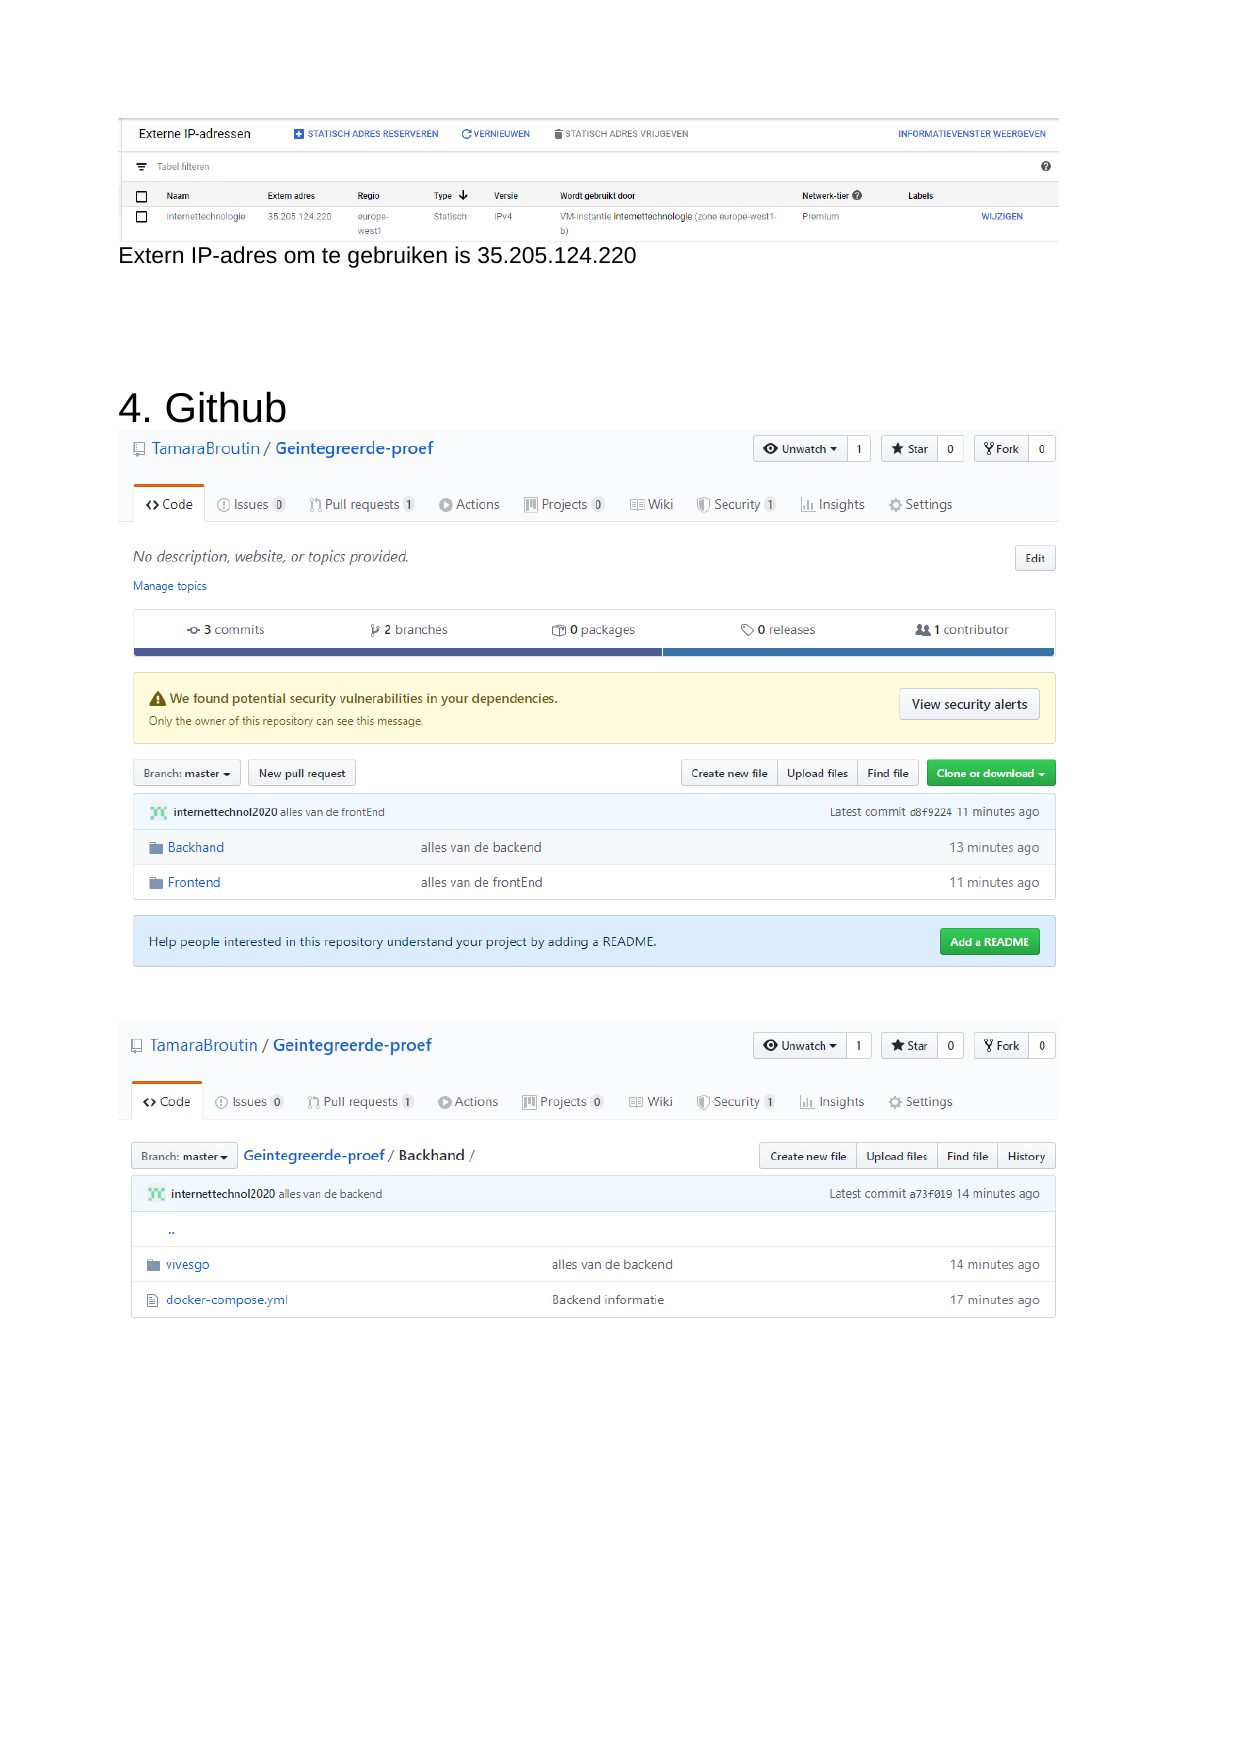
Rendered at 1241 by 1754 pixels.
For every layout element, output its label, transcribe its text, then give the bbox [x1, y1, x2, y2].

text 4. Github [118, 383, 1122, 431]
picture [118, 118, 1059, 242]
picture [118, 430, 1059, 973]
picture [118, 1021, 1059, 1320]
text Extern IP-adres om te gebruiken is 35.205.124.220 [118, 242, 1122, 268]
